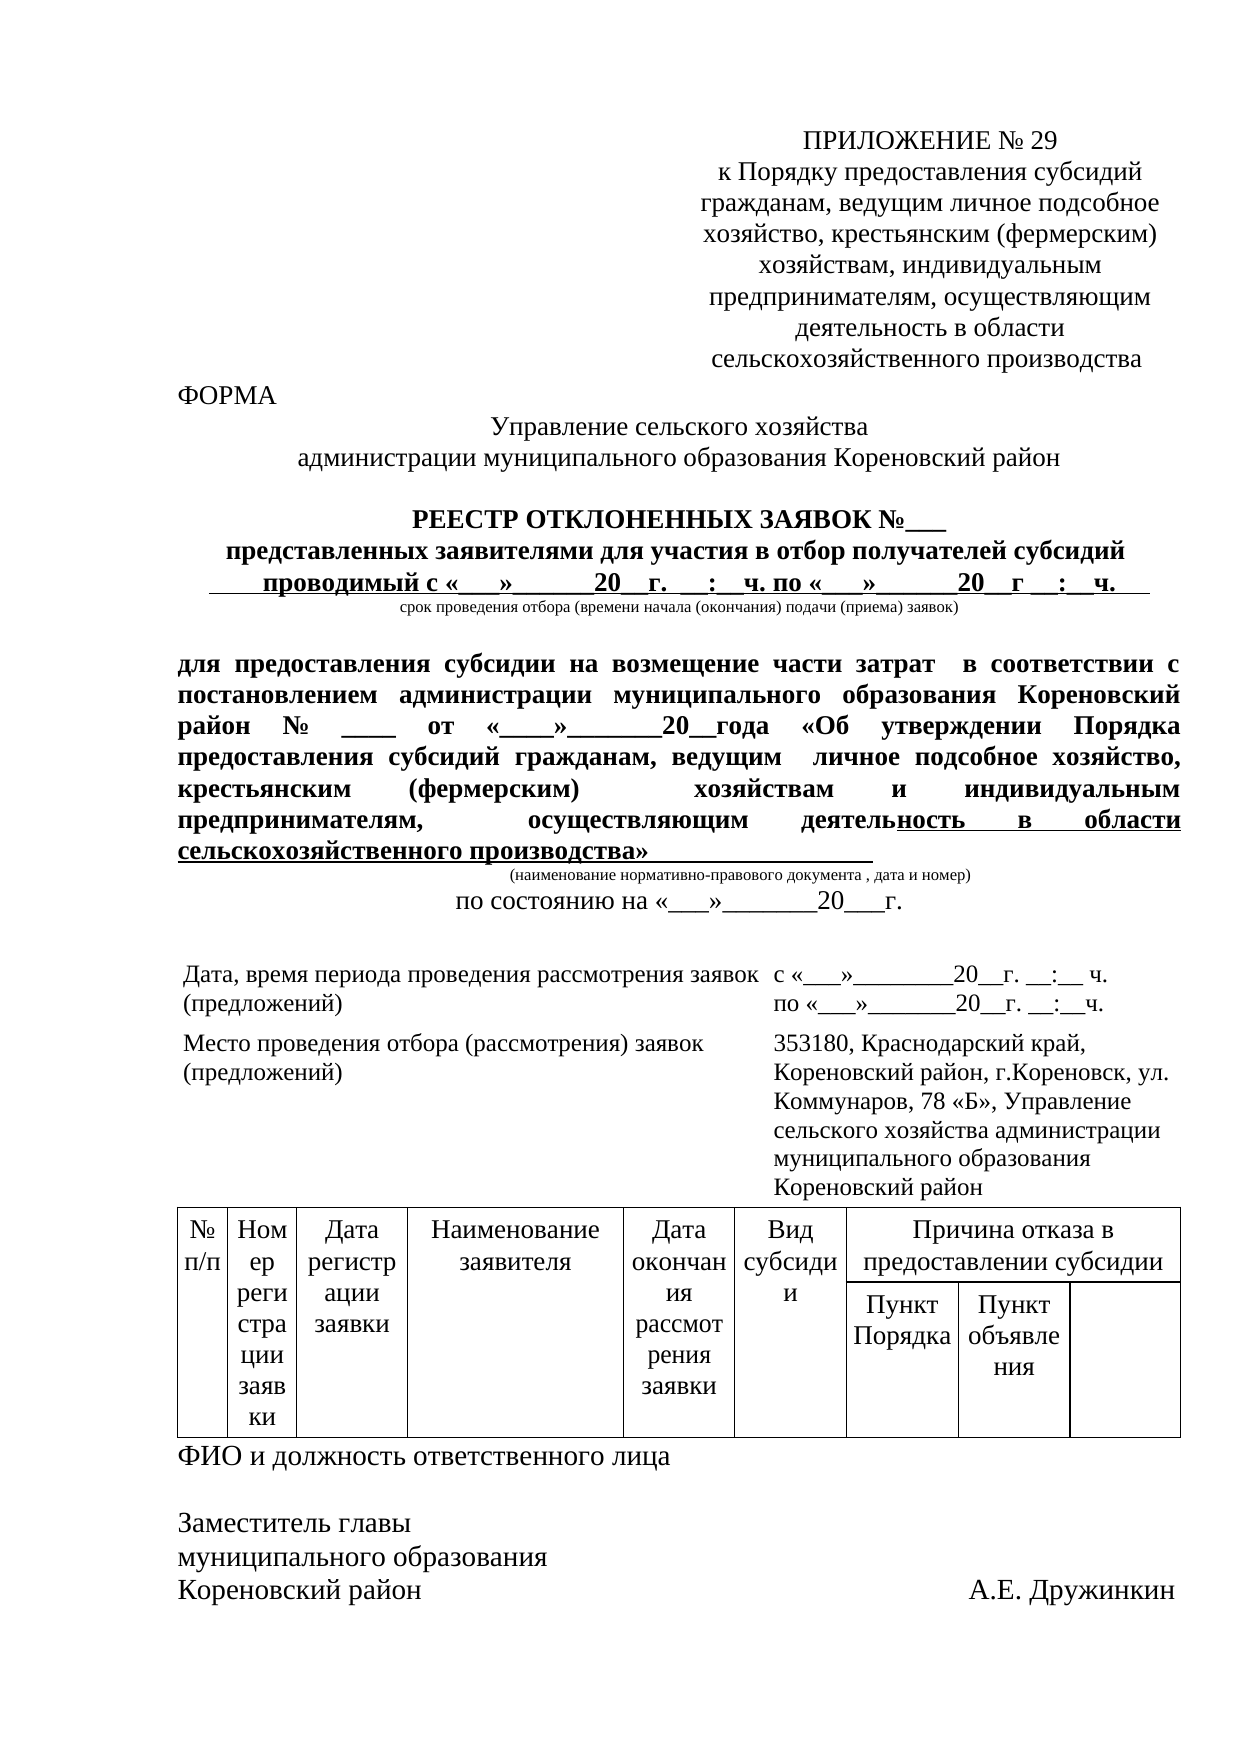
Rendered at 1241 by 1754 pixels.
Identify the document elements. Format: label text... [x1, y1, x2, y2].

table_header [177, 118, 679, 379]
table_header с «___»________20__г. __:__ ч. по «___»_______20__г. __:__ч. [768, 954, 1182, 1023]
text ФИО и должность ответственного лица [177, 1438, 1181, 1472]
text представленных заявителями для участия в отбор получателей субсидий [177, 534, 1181, 566]
text администрации муниципального образования Кореновский район [177, 441, 1181, 472]
text по состоянию на «___»_______20___г. [177, 884, 1181, 915]
table_header Дата регистрации заявки [297, 1208, 407, 1437]
text Кореновский район А.Е. Дружинкин [177, 1572, 1181, 1606]
table_cell Пункт Порядка [847, 1283, 958, 1437]
table_cell [1071, 1283, 1180, 1437]
text муниципального образования [177, 1539, 1181, 1572]
table_cell 353180, Краснодарский край, Кореновский район, г.Кореновск, ул. Коммунаров, 78 «Б», Управление сельского хозяйства администрации муниципального образования Кореновский район [768, 1023, 1182, 1207]
table_header Дата окончания рассмотрения заявки [624, 1208, 734, 1437]
table_cell Место проведения отбора (рассмотрения) заявок (предложений) [177, 1023, 768, 1207]
table_header Причина отказа в предоставлении субсидии [847, 1208, 1180, 1281]
text (наименование нормативно-правового документа , дата и номер) [177, 865, 1181, 884]
table_cell Пункт объявления [959, 1283, 1069, 1437]
text срок проведения отбора (времени начала (окончания) подачи (приема) заявок) [177, 597, 1181, 616]
text РЕЕСТР ОТКЛОНЕННЫХ ЗАЯВОК №___ [177, 503, 1181, 534]
text Заместитель главы [177, 1505, 1181, 1539]
table_header Дата, время периода проведения рассмотрения заявок (предложений) [177, 954, 768, 1023]
text для предоставления субсидии на возмещение части затрат в соответствии с постановлением администрации муниципального образования Кореновский район № ____ от «____»_______20__года «Об утверждении Порядка предоставления субсидий гражданам, ведущим личное подсобное хозяйство, крестьянским (фермерским) хозяйствам и индивидуальным предпринимателям, осуществляющим деятельность в области сельскохозяйственного производства» [177, 647, 1181, 865]
text ФОРМА [177, 379, 1181, 410]
table_header Наименование заявителя [408, 1208, 623, 1437]
table_header ПРИЛОЖЕНИЕ № 29 к Порядку предоставления субсидий гражданам, ведущим личное подсобное хозяйство, крестьянским (фермерским) хозяйствам, индивидуальным предпринимателям, осуществляющим деятельность в области сельскохозяйственного производства [679, 118, 1181, 379]
table_header № п/п [178, 1208, 227, 1437]
text проводимый с «___»______20__г. __:__ч. по «___»______20__г __:__ч. [177, 566, 1181, 597]
table_header Номер регистрации заявки [228, 1208, 296, 1437]
text Управление сельского хозяйства [177, 410, 1181, 441]
table_header Вид субсидии [735, 1208, 846, 1437]
